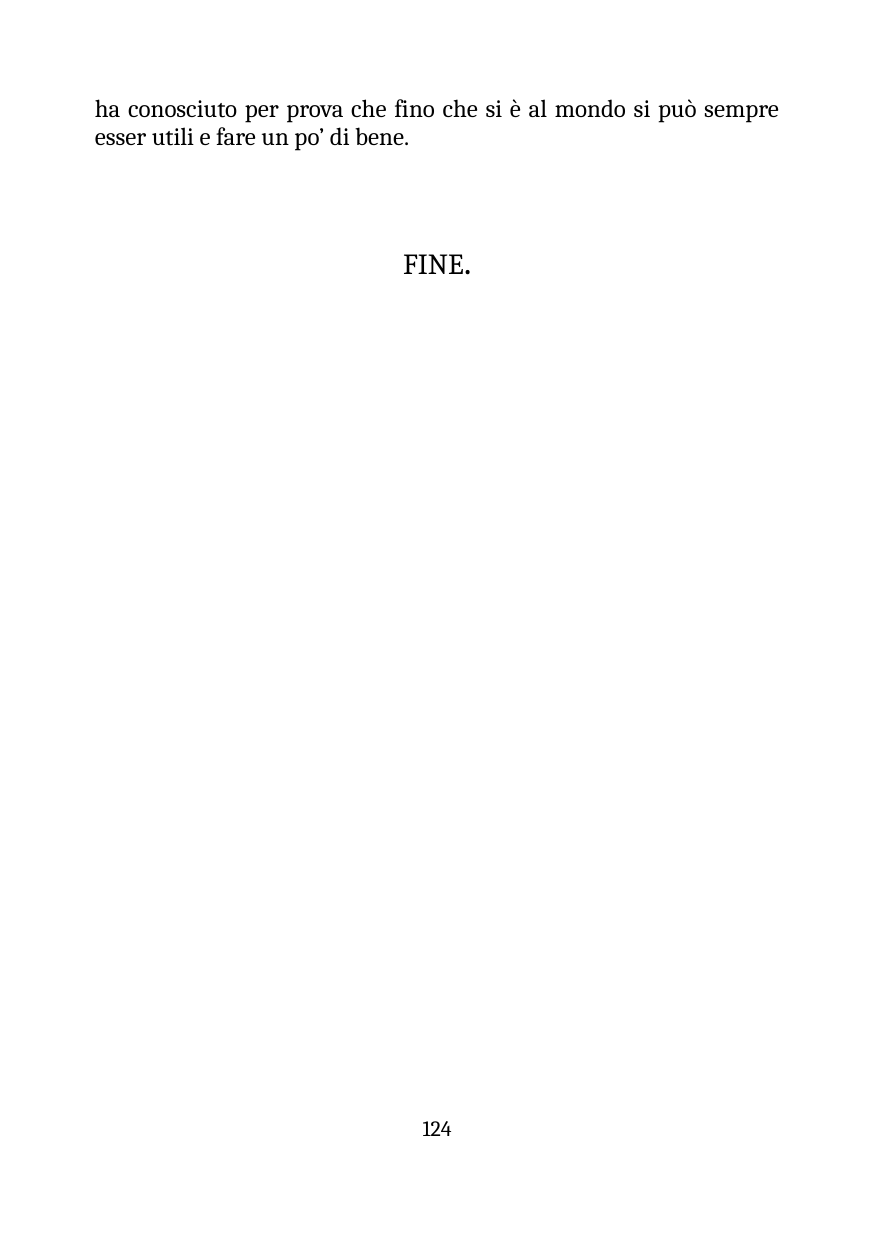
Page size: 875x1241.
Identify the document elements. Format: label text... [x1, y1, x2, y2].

title FINE. [94, 241, 779, 284]
text ha conosciuto per prova che fino che si è al mondo si può sempre esser utili e fare un po’ di bene. [94, 94, 779, 152]
